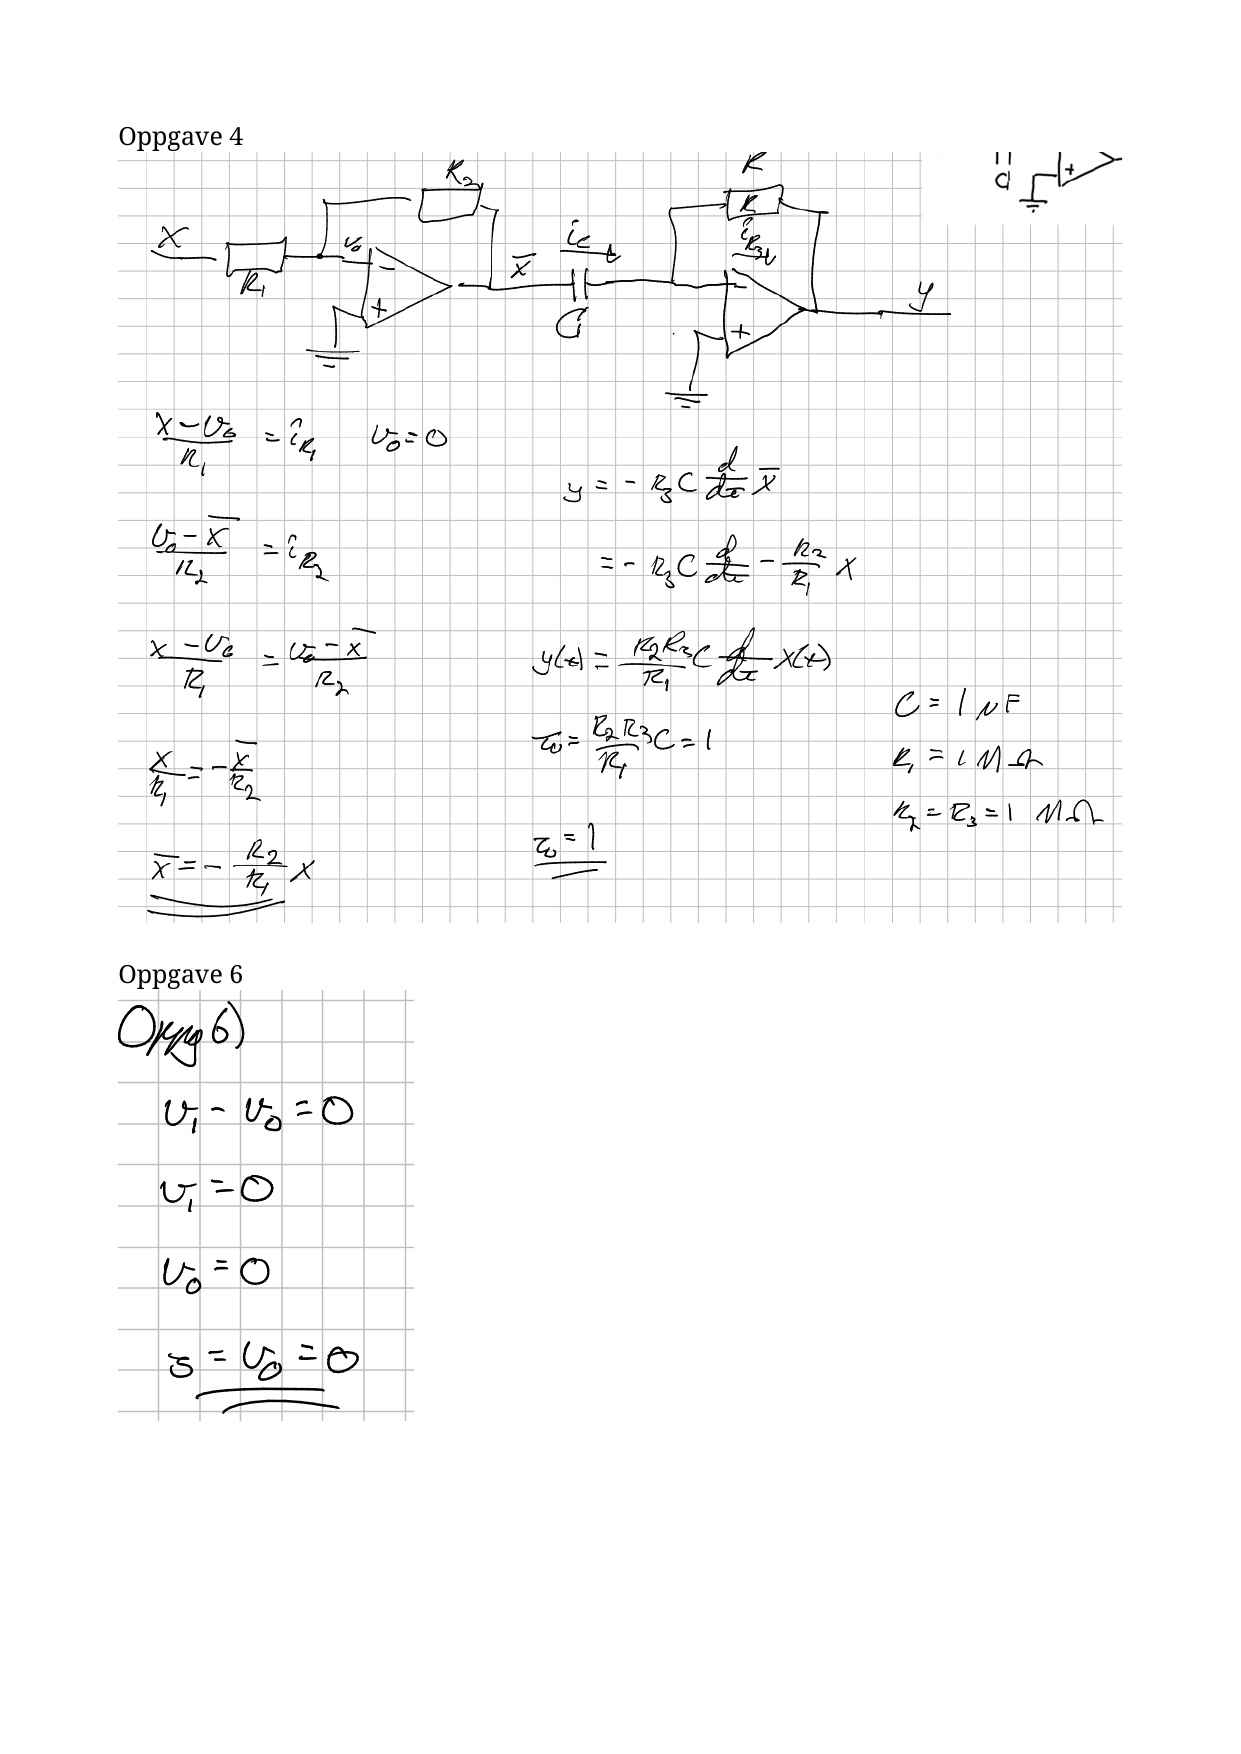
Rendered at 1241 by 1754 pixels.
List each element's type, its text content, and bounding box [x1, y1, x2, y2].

picture [118, 152, 1123, 923]
picture [118, 990, 415, 1421]
text Oppgave 6 [118, 957, 1122, 991]
text Oppgave 4 [118, 118, 1122, 152]
